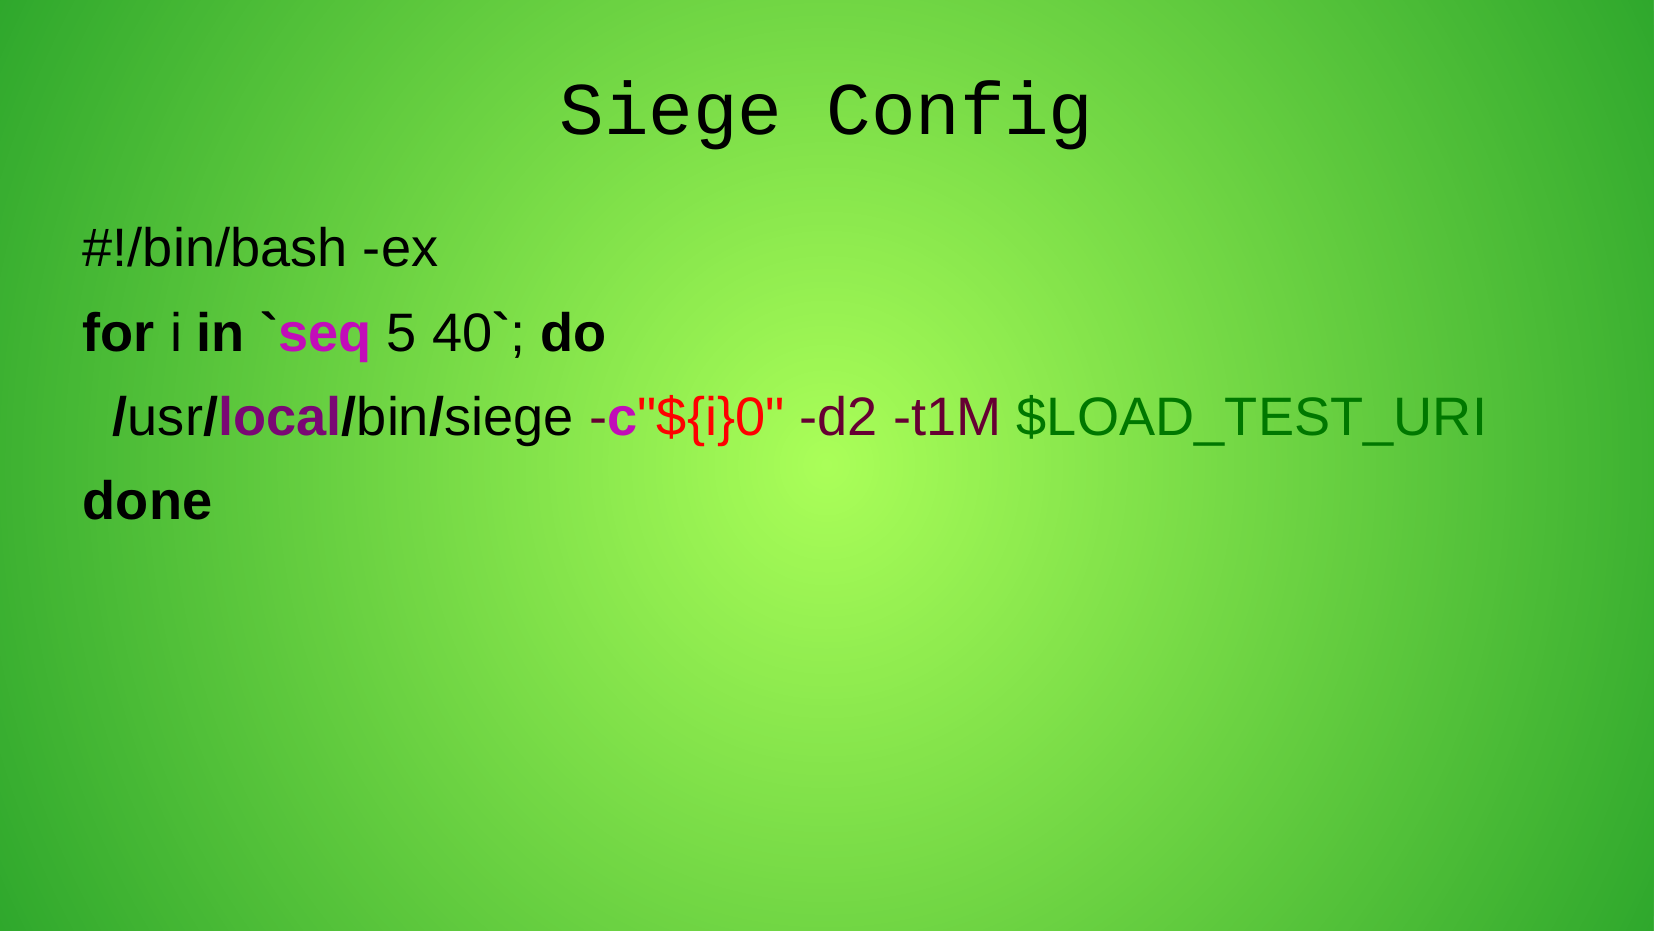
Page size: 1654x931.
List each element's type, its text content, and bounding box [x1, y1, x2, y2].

list #!/bin/bash -ex for i in `seq 5 40`; do /usr/local/bin/siege -c"${i}0" -d2 -t1M $LOAD_TEST_URI done [82, 217, 1571, 758]
title Siege Config [82, 37, 1571, 193]
